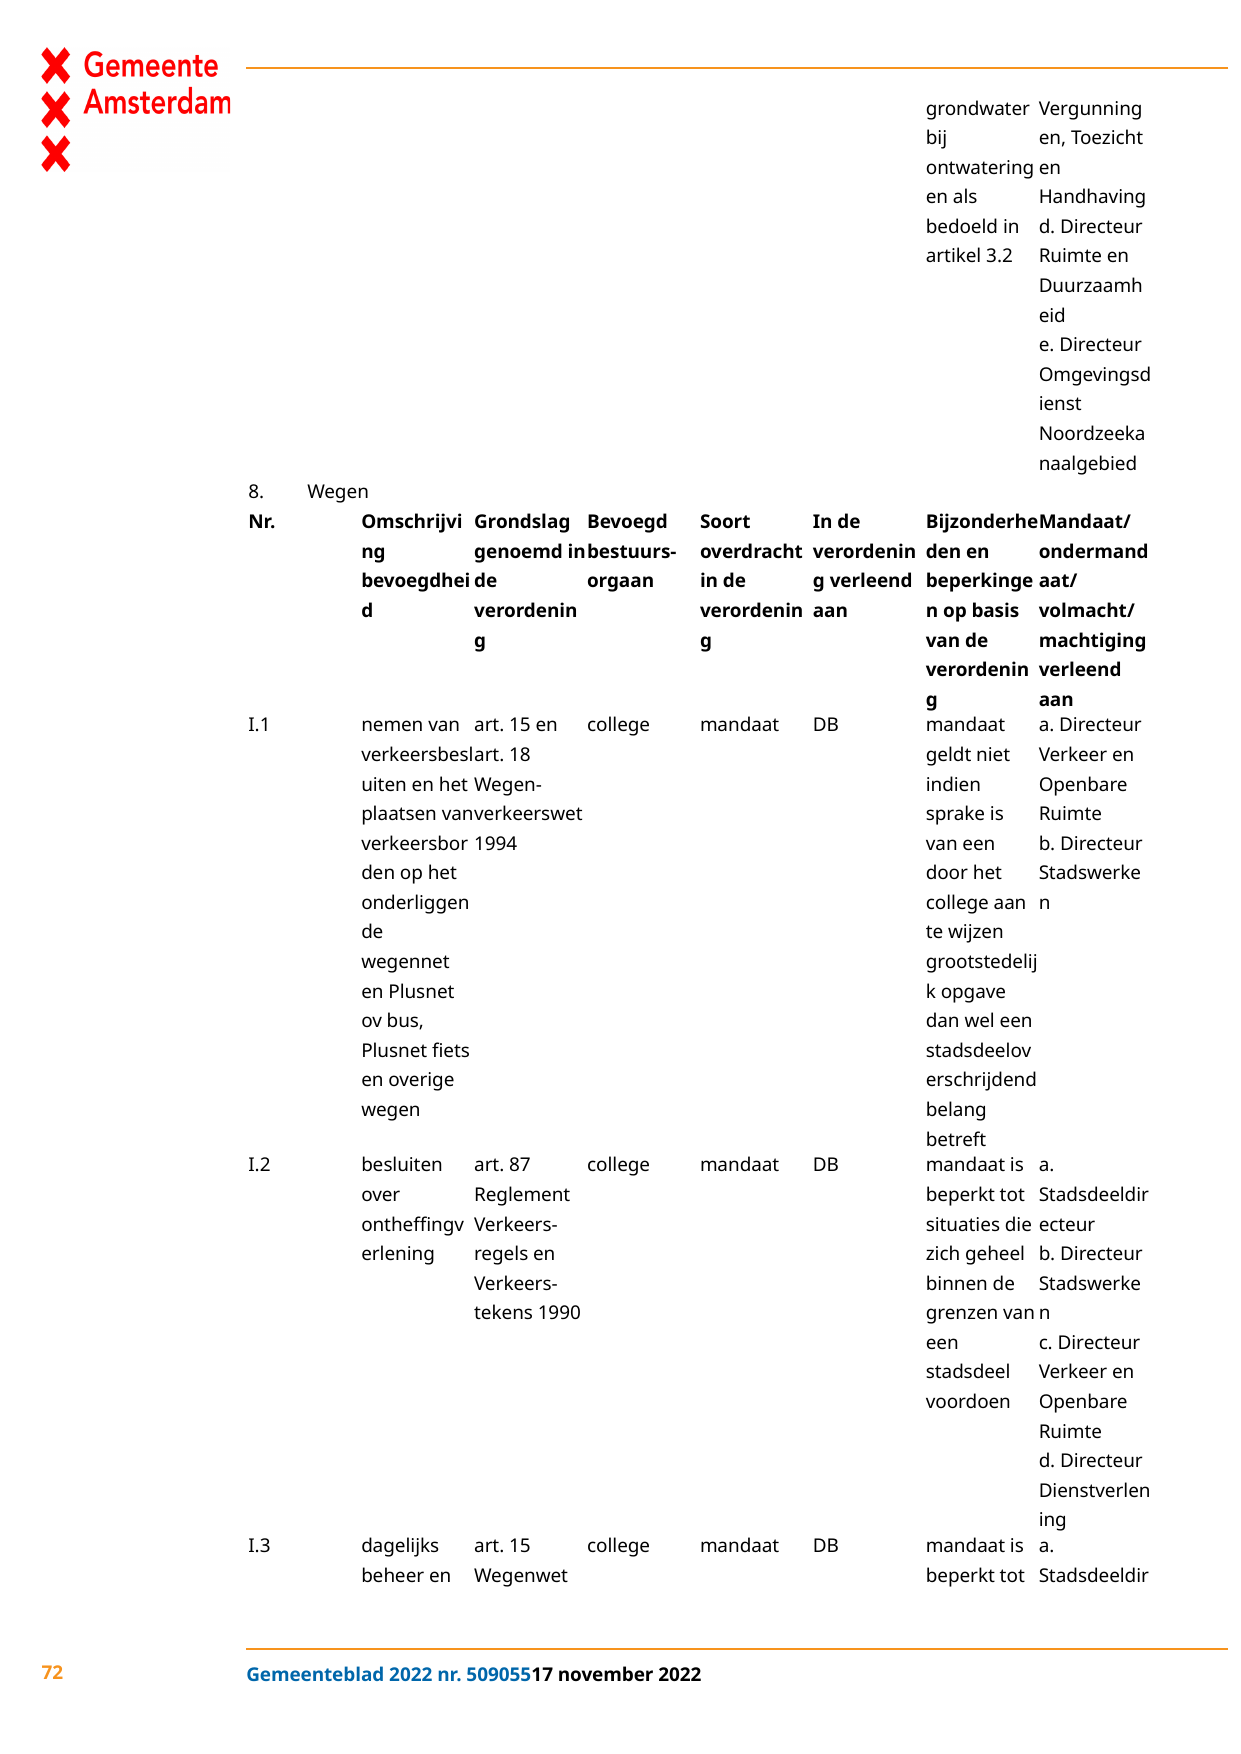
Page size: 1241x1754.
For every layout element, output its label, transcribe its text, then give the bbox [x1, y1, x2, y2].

table_cell mandaat geldt niet indien sprake is van een door het college aan te wijzen grootstedelijk opgave dan wel een stadsdeeloverschrijdend belang betreft [926, 712, 1038, 1152]
table_cell DB [813, 1532, 926, 1588]
table_cell [813, 95, 926, 476]
picture [41, 47, 231, 172]
table_cell a. Stadsdeeldirecteur b. Directeur Stadswerken c. Directeur Verkeer en Openbare Ruimte d. Directeur Dienstverlening [1039, 1152, 1152, 1532]
table_cell college [587, 712, 700, 1152]
table_header Nr. [248, 509, 361, 712]
table_cell college [587, 1532, 700, 1588]
table_cell mandaat [700, 712, 813, 1152]
table_cell a. Stadsdeeldir [1039, 1532, 1152, 1588]
table_cell [700, 95, 813, 476]
table_cell [474, 95, 587, 476]
table_cell mandaat is beperkt tot [926, 1532, 1038, 1588]
table_cell college [587, 1152, 700, 1532]
table_cell I.2 [248, 1152, 361, 1532]
table_header Omschrijving bevoegdheid [361, 509, 474, 712]
table_cell grondwater bij ontwateringen als bedoeld in artikel 3.2 [926, 95, 1038, 476]
table_cell art. 15 en art. 18 Wegen-verkeerswet 1994 [474, 712, 587, 1152]
table_cell I.3 [248, 1532, 361, 1588]
table_header Bijzonderheden en beperkingen op basis van de verordening [926, 509, 1038, 712]
table_cell mandaat [700, 1532, 813, 1588]
table_cell [587, 95, 700, 476]
table_cell [248, 95, 361, 476]
table_header Soort overdracht in de verordening [700, 509, 813, 712]
list Wegen [248, 479, 1152, 504]
table_cell I.1 [248, 712, 361, 1152]
table_header In de verordening verleend aan [813, 509, 926, 712]
table_cell art. 15 Wegenwet [474, 1532, 587, 1588]
table_cell mandaat is beperkt tot situaties die zich geheel binnen de grenzen van een stadsdeel voordoen [926, 1152, 1038, 1532]
table_cell DB [813, 1152, 926, 1532]
table_cell dagelijks beheer en [361, 1532, 474, 1588]
table_cell DB [813, 712, 926, 1152]
table_cell a. Directeur Verkeer en Openbare Ruimte b. Directeur Stadswerken [1039, 712, 1152, 1152]
table_header Bevoegd bestuurs-orgaan [587, 509, 700, 712]
table_cell art. 87 Reglement Verkeers-regels en Verkeers-tekens 1990 [474, 1152, 587, 1532]
table_cell mandaat [700, 1152, 813, 1532]
table_cell [361, 95, 474, 476]
table_cell besluiten over ontheffingverlening [361, 1152, 474, 1532]
table_cell Vergunningen, Toezicht en Handhaving d. Directeur Ruimte en Duurzaamheid e. Directeur Omgevingsdienst Noordzeekanaalgebied [1039, 95, 1152, 476]
table_header Grondslag genoemd in de verordening [474, 509, 587, 712]
table_cell nemen van verkeersbesluiten en het plaatsen van verkeersborden op het onderliggende wegennet en Plusnet ov bus, Plusnet fiets en overige wegen [361, 712, 474, 1152]
table_header Mandaat/ondermandaat/ volmacht/machtiging verleend aan [1039, 509, 1152, 712]
